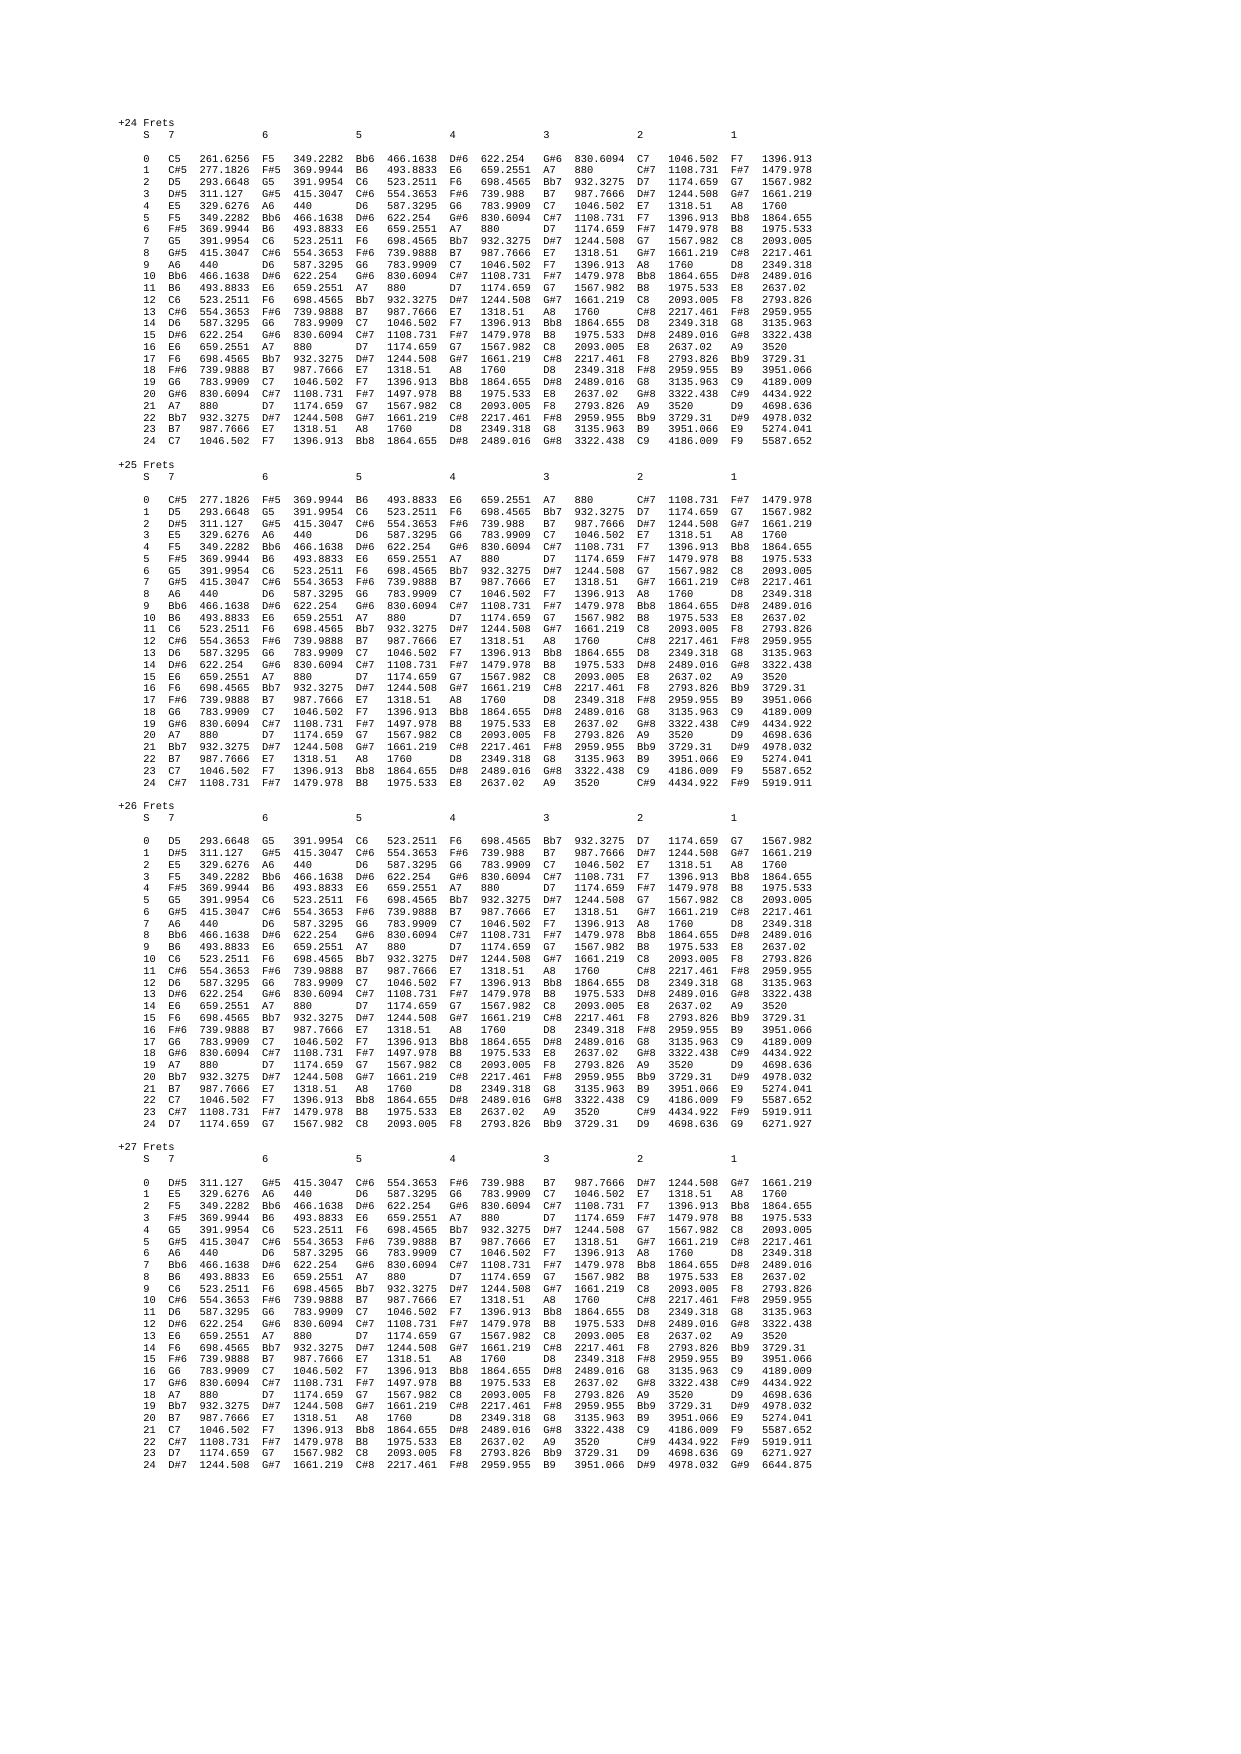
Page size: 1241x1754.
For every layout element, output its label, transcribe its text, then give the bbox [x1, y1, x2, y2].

text 9 Bb6 466.1638 D#6 622.254 G#6 830.6094 C#7 1108.731 F#7 1479.978 Bb8 1864.655 D#8 2489.016 [118, 601, 1122, 612]
text 22 Bb7 932.3275 D#7 1244.508 G#7 1661.219 C#8 2217.461 F#8 2959.955 Bb9 3729.31 D#9 4978.032 [118, 412, 1122, 424]
text 22 C7 1046.502 F7 1396.913 Bb8 1864.655 D#8 2489.016 G#8 3322.438 C9 4186.009 F9 5587.652 [118, 1095, 1122, 1107]
text 5 G#5 415.3047 C#6 554.3653 F#6 739.9888 B7 987.7666 E7 1318.51 G#7 1661.219 C#8 2217.461 [118, 1236, 1122, 1248]
text 4 G5 391.9954 C6 523.2511 F6 698.4565 Bb7 932.3275 D#7 1244.508 G7 1567.982 C8 2093.005 [118, 1224, 1122, 1236]
text 10 C6 523.2511 F6 698.4565 Bb7 932.3275 D#7 1244.508 G#7 1661.219 C8 2093.005 F8 2793.826 [118, 954, 1122, 966]
text 2 E5 329.6276 A6 440 D6 587.3295 G6 783.9909 C7 1046.502 E7 1318.51 A8 1760 [118, 860, 1122, 871]
text 23 D7 1174.659 G7 1567.982 C8 2093.005 F8 2793.826 Bb9 3729.31 D9 4698.636 G9 6271.927 [118, 1448, 1122, 1460]
text 21 B7 987.7666 E7 1318.51 A8 1760 D8 2349.318 G8 3135.963 B9 3951.066 E9 5274.041 [118, 1083, 1122, 1095]
text 10 B6 493.8833 E6 659.2551 A7 880 D7 1174.659 G7 1567.982 B8 1975.533 E8 2637.02 [118, 612, 1122, 624]
text 4 F#5 369.9944 B6 493.8833 E6 659.2551 A7 880 D7 1174.659 F#7 1479.978 B8 1975.533 [118, 883, 1122, 895]
text 19 A7 880 D7 1174.659 G7 1567.982 C8 2093.005 F8 2793.826 A9 3520 D9 4698.636 [118, 1060, 1122, 1072]
text 19 Bb7 932.3275 D#7 1244.508 G#7 1661.219 C#8 2217.461 F#8 2959.955 Bb9 3729.31 D#9 4978.032 [118, 1401, 1122, 1413]
text 21 A7 880 D7 1174.659 G7 1567.982 C8 2093.005 F8 2793.826 A9 3520 D9 4698.636 [118, 401, 1122, 412]
text 11 C#6 554.3653 F#6 739.9888 B7 987.7666 E7 1318.51 A8 1760 C#8 2217.461 F#8 2959.955 [118, 966, 1122, 977]
text 14 E6 659.2551 A7 880 D7 1174.659 G7 1567.982 C8 2093.005 E8 2637.02 A9 3520 [118, 1001, 1122, 1013]
text 10 Bb6 466.1638 D#6 622.254 G#6 830.6094 C#7 1108.731 F#7 1479.978 Bb8 1864.655 D#8 2489.016 [118, 271, 1122, 283]
text 21 Bb7 932.3275 D#7 1244.508 G#7 1661.219 C#8 2217.461 F#8 2959.955 Bb9 3729.31 D#9 4978.032 [118, 742, 1122, 754]
text 13 E6 659.2551 A7 880 D7 1174.659 G7 1567.982 C8 2093.005 E8 2637.02 A9 3520 [118, 1331, 1122, 1342]
text 6 G#5 415.3047 C#6 554.3653 F#6 739.9888 B7 987.7666 E7 1318.51 G#7 1661.219 C#8 2217.461 [118, 907, 1122, 918]
text 2 D5 293.6648 G5 391.9954 C6 523.2511 F6 698.4565 Bb7 932.3275 D7 1174.659 G7 1567.982 [118, 177, 1122, 189]
text 0 D5 293.6648 G5 391.9954 C6 523.2511 F6 698.4565 Bb7 932.3275 D7 1174.659 G7 1567.982 [118, 836, 1122, 848]
text 15 F#6 739.9888 B7 987.7666 E7 1318.51 A8 1760 D8 2349.318 F#8 2959.955 B9 3951.066 [118, 1354, 1122, 1366]
text +27 Frets [118, 1142, 1122, 1154]
text 7 Bb6 466.1638 D#6 622.254 G#6 830.6094 C#7 1108.731 F#7 1479.978 Bb8 1864.655 D#8 2489.016 [118, 1260, 1122, 1272]
text 15 F6 698.4565 Bb7 932.3275 D#7 1244.508 G#7 1661.219 C#8 2217.461 F8 2793.826 Bb9 3729.31 [118, 1013, 1122, 1024]
text 20 G#6 830.6094 C#7 1108.731 F#7 1497.978 B8 1975.533 E8 2637.02 G#8 3322.438 C#9 4434.922 [118, 389, 1122, 401]
text +26 Frets [118, 801, 1122, 813]
text 16 E6 659.2551 A7 880 D7 1174.659 G7 1567.982 C8 2093.005 E8 2637.02 A9 3520 [118, 342, 1122, 353]
text 22 C#7 1108.731 F#7 1479.978 B8 1975.533 E8 2637.02 A9 3520 C#9 4434.922 F#9 5919.911 [118, 1436, 1122, 1448]
text 2 F5 349.2282 Bb6 466.1638 D#6 622.254 G#6 830.6094 C#7 1108.731 F7 1396.913 Bb8 1864.655 [118, 1201, 1122, 1213]
text 22 B7 987.7666 E7 1318.51 A8 1760 D8 2349.318 G8 3135.963 B9 3951.066 E9 5274.041 [118, 754, 1122, 766]
text 11 C6 523.2511 F6 698.4565 Bb7 932.3275 D#7 1244.508 G#7 1661.219 C8 2093.005 F8 2793.826 [118, 624, 1122, 636]
text 24 D#7 1244.508 G#7 1661.219 C#8 2217.461 F#8 2959.955 B9 3951.066 D#9 4978.032 G#9 6644.875 [118, 1460, 1122, 1472]
text 6 G5 391.9954 C6 523.2511 F6 698.4565 Bb7 932.3275 D#7 1244.508 G7 1567.982 C8 2093.005 [118, 565, 1122, 577]
text 23 C#7 1108.731 F#7 1479.978 B8 1975.533 E8 2637.02 A9 3520 C#9 4434.922 F#9 5919.911 [118, 1107, 1122, 1119]
text 20 Bb7 932.3275 D#7 1244.508 G#7 1661.219 C#8 2217.461 F#8 2959.955 Bb9 3729.31 D#9 4978.032 [118, 1072, 1122, 1083]
text 14 F6 698.4565 Bb7 932.3275 D#7 1244.508 G#7 1661.219 C#8 2217.461 F8 2793.826 Bb9 3729.31 [118, 1342, 1122, 1354]
text 16 F6 698.4565 Bb7 932.3275 D#7 1244.508 G#7 1661.219 C#8 2217.461 F8 2793.826 Bb9 3729.31 [118, 683, 1122, 695]
text S 7 6 5 4 3 2 1 [118, 1154, 1122, 1166]
text 0 C#5 277.1826 F#5 369.9944 B6 493.8833 E6 659.2551 A7 880 C#7 1108.731 F#7 1479.978 [118, 495, 1122, 507]
text 19 G6 783.9909 C7 1046.502 F7 1396.913 Bb8 1864.655 D#8 2489.016 G8 3135.963 C9 4189.009 [118, 377, 1122, 389]
text 18 G#6 830.6094 C#7 1108.731 F#7 1497.978 B8 1975.533 E8 2637.02 G#8 3322.438 C#9 4434.922 [118, 1048, 1122, 1060]
text 0 D#5 311.127 G#5 415.3047 C#6 554.3653 F#6 739.988 B7 987.7666 D#7 1244.508 G#7 1661.219 [118, 1177, 1122, 1189]
text 24 C7 1046.502 F7 1396.913 Bb8 1864.655 D#8 2489.016 G#8 3322.438 C9 4186.009 F9 5587.652 [118, 436, 1122, 448]
text 7 A6 440 D6 587.3295 G6 783.9909 C7 1046.502 F7 1396.913 A8 1760 D8 2349.318 [118, 918, 1122, 930]
text 10 C#6 554.3653 F#6 739.9888 B7 987.7666 E7 1318.51 A8 1760 C#8 2217.461 F#8 2959.955 [118, 1295, 1122, 1307]
text 8 G#5 415.3047 C#6 554.3653 F#6 739.9888 B7 987.7666 E7 1318.51 G#7 1661.219 C#8 2217.461 [118, 248, 1122, 259]
text 0 C5 261.6256 F5 349.2282 Bb6 466.1638 D#6 622.254 G#6 830.6094 C7 1046.502 F7 1396.913 [118, 153, 1122, 165]
text 1 D5 293.6648 G5 391.9954 C6 523.2511 F6 698.4565 Bb7 932.3275 D7 1174.659 G7 1567.982 [118, 507, 1122, 518]
text S 7 6 5 4 3 2 1 [118, 130, 1122, 142]
text 12 C#6 554.3653 F#6 739.9888 B7 987.7666 E7 1318.51 A8 1760 C#8 2217.461 F#8 2959.955 [118, 636, 1122, 648]
text 1 E5 329.6276 A6 440 D6 587.3295 G6 783.9909 C7 1046.502 E7 1318.51 A8 1760 [118, 1189, 1122, 1201]
text 12 C6 523.2511 F6 698.4565 Bb7 932.3275 D#7 1244.508 G#7 1661.219 C8 2093.005 F8 2793.826 [118, 295, 1122, 306]
text 17 F#6 739.9888 B7 987.7666 E7 1318.51 A8 1760 D8 2349.318 F#8 2959.955 B9 3951.066 [118, 695, 1122, 707]
text 9 A6 440 D6 587.3295 G6 783.9909 C7 1046.502 F7 1396.913 A8 1760 D8 2349.318 [118, 259, 1122, 271]
text 14 D#6 622.254 G#6 830.6094 C#7 1108.731 F#7 1479.978 B8 1975.533 D#8 2489.016 G#8 3322.438 [118, 659, 1122, 671]
text 18 F#6 739.9888 B7 987.7666 E7 1318.51 A8 1760 D8 2349.318 F#8 2959.955 B9 3951.066 [118, 365, 1122, 377]
text 18 A7 880 D7 1174.659 G7 1567.982 C8 2093.005 F8 2793.826 A9 3520 D9 4698.636 [118, 1389, 1122, 1401]
text 23 C7 1046.502 F7 1396.913 Bb8 1864.655 D#8 2489.016 G#8 3322.438 C9 4186.009 F9 5587.652 [118, 766, 1122, 777]
text 24 D7 1174.659 G7 1567.982 C8 2093.005 F8 2793.826 Bb9 3729.31 D9 4698.636 G9 6271.927 [118, 1119, 1122, 1130]
text 13 D6 587.3295 G6 783.9909 C7 1046.502 F7 1396.913 Bb8 1864.655 D8 2349.318 G8 3135.963 [118, 648, 1122, 659]
text 23 B7 987.7666 E7 1318.51 A8 1760 D8 2349.318 G8 3135.963 B9 3951.066 E9 5274.041 [118, 424, 1122, 436]
text 9 B6 493.8833 E6 659.2551 A7 880 D7 1174.659 G7 1567.982 B8 1975.533 E8 2637.02 [118, 942, 1122, 954]
text 16 F#6 739.9888 B7 987.7666 E7 1318.51 A8 1760 D8 2349.318 F#8 2959.955 B9 3951.066 [118, 1024, 1122, 1036]
text 17 F6 698.4565 Bb7 932.3275 D#7 1244.508 G#7 1661.219 C#8 2217.461 F8 2793.826 Bb9 3729.31 [118, 353, 1122, 365]
text 3 F5 349.2282 Bb6 466.1638 D#6 622.254 G#6 830.6094 C#7 1108.731 F7 1396.913 Bb8 1864.655 [118, 871, 1122, 883]
text 4 F5 349.2282 Bb6 466.1638 D#6 622.254 G#6 830.6094 C#7 1108.731 F7 1396.913 Bb8 1864.655 [118, 542, 1122, 554]
text 1 C#5 277.1826 F#5 369.9944 B6 493.8833 E6 659.2551 A7 880 C#7 1108.731 F#7 1479.978 [118, 165, 1122, 177]
text S 7 6 5 4 3 2 1 [118, 813, 1122, 824]
text 9 C6 523.2511 F6 698.4565 Bb7 932.3275 D#7 1244.508 G#7 1661.219 C8 2093.005 F8 2793.826 [118, 1283, 1122, 1295]
text 14 D6 587.3295 G6 783.9909 C7 1046.502 F7 1396.913 Bb8 1864.655 D8 2349.318 G8 3135.963 [118, 318, 1122, 330]
text 11 D6 587.3295 G6 783.9909 C7 1046.502 F7 1396.913 Bb8 1864.655 D8 2349.318 G8 3135.963 [118, 1307, 1122, 1319]
text 5 F5 349.2282 Bb6 466.1638 D#6 622.254 G#6 830.6094 C#7 1108.731 F7 1396.913 Bb8 1864.655 [118, 212, 1122, 224]
text 17 G#6 830.6094 C#7 1108.731 F#7 1497.978 B8 1975.533 E8 2637.02 G#8 3322.438 C#9 4434.922 [118, 1378, 1122, 1389]
text 21 C7 1046.502 F7 1396.913 Bb8 1864.655 D#8 2489.016 G#8 3322.438 C9 4186.009 F9 5587.652 [118, 1425, 1122, 1436]
text 2 D#5 311.127 G#5 415.3047 C#6 554.3653 F#6 739.988 B7 987.7666 D#7 1244.508 G#7 1661.219 [118, 518, 1122, 530]
text 13 C#6 554.3653 F#6 739.9888 B7 987.7666 E7 1318.51 A8 1760 C#8 2217.461 F#8 2959.955 [118, 306, 1122, 318]
text 7 G#5 415.3047 C#6 554.3653 F#6 739.9888 B7 987.7666 E7 1318.51 G#7 1661.219 C#8 2217.461 [118, 577, 1122, 589]
text S 7 6 5 4 3 2 1 [118, 471, 1122, 483]
text 12 D#6 622.254 G#6 830.6094 C#7 1108.731 F#7 1479.978 B8 1975.533 D#8 2489.016 G#8 3322.438 [118, 1319, 1122, 1331]
text 3 D#5 311.127 G#5 415.3047 C#6 554.3653 F#6 739.988 B7 987.7666 D#7 1244.508 G#7 1661.219 [118, 189, 1122, 201]
text 4 E5 329.6276 A6 440 D6 587.3295 G6 783.9909 C7 1046.502 E7 1318.51 A8 1760 [118, 201, 1122, 212]
text 8 A6 440 D6 587.3295 G6 783.9909 C7 1046.502 F7 1396.913 A8 1760 D8 2349.318 [118, 589, 1122, 601]
text 13 D#6 622.254 G#6 830.6094 C#7 1108.731 F#7 1479.978 B8 1975.533 D#8 2489.016 G#8 3322.438 [118, 989, 1122, 1001]
text 20 B7 987.7666 E7 1318.51 A8 1760 D8 2349.318 G8 3135.963 B9 3951.066 E9 5274.041 [118, 1413, 1122, 1425]
text 6 A6 440 D6 587.3295 G6 783.9909 C7 1046.502 F7 1396.913 A8 1760 D8 2349.318 [118, 1248, 1122, 1260]
text 17 G6 783.9909 C7 1046.502 F7 1396.913 Bb8 1864.655 D#8 2489.016 G8 3135.963 C9 4189.009 [118, 1036, 1122, 1048]
text 3 F#5 369.9944 B6 493.8833 E6 659.2551 A7 880 D7 1174.659 F#7 1479.978 B8 1975.533 [118, 1213, 1122, 1224]
text 6 F#5 369.9944 B6 493.8833 E6 659.2551 A7 880 D7 1174.659 F#7 1479.978 B8 1975.533 [118, 224, 1122, 236]
text 24 C#7 1108.731 F#7 1479.978 B8 1975.533 E8 2637.02 A9 3520 C#9 4434.922 F#9 5919.911 [118, 777, 1122, 789]
text 16 G6 783.9909 C7 1046.502 F7 1396.913 Bb8 1864.655 D#8 2489.016 G8 3135.963 C9 4189.009 [118, 1366, 1122, 1378]
text 1 D#5 311.127 G#5 415.3047 C#6 554.3653 F#6 739.988 B7 987.7666 D#7 1244.508 G#7 1661.219 [118, 848, 1122, 860]
text +25 Frets [118, 459, 1122, 471]
text +24 Frets [118, 118, 1122, 130]
text 7 G5 391.9954 C6 523.2511 F6 698.4565 Bb7 932.3275 D#7 1244.508 G7 1567.982 C8 2093.005 [118, 236, 1122, 248]
text 15 E6 659.2551 A7 880 D7 1174.659 G7 1567.982 C8 2093.005 E8 2637.02 A9 3520 [118, 671, 1122, 683]
text 3 E5 329.6276 A6 440 D6 587.3295 G6 783.9909 C7 1046.502 E7 1318.51 A8 1760 [118, 530, 1122, 542]
text 8 B6 493.8833 E6 659.2551 A7 880 D7 1174.659 G7 1567.982 B8 1975.533 E8 2637.02 [118, 1272, 1122, 1283]
text 8 Bb6 466.1638 D#6 622.254 G#6 830.6094 C#7 1108.731 F#7 1479.978 Bb8 1864.655 D#8 2489.016 [118, 930, 1122, 942]
text 5 F#5 369.9944 B6 493.8833 E6 659.2551 A7 880 D7 1174.659 F#7 1479.978 B8 1975.533 [118, 554, 1122, 565]
text 5 G5 391.9954 C6 523.2511 F6 698.4565 Bb7 932.3275 D#7 1244.508 G7 1567.982 C8 2093.005 [118, 895, 1122, 907]
text 18 G6 783.9909 C7 1046.502 F7 1396.913 Bb8 1864.655 D#8 2489.016 G8 3135.963 C9 4189.009 [118, 707, 1122, 718]
text 19 G#6 830.6094 C#7 1108.731 F#7 1497.978 B8 1975.533 E8 2637.02 G#8 3322.438 C#9 4434.922 [118, 718, 1122, 730]
text 12 D6 587.3295 G6 783.9909 C7 1046.502 F7 1396.913 Bb8 1864.655 D8 2349.318 G8 3135.963 [118, 977, 1122, 989]
text 11 B6 493.8833 E6 659.2551 A7 880 D7 1174.659 G7 1567.982 B8 1975.533 E8 2637.02 [118, 283, 1122, 295]
text 15 D#6 622.254 G#6 830.6094 C#7 1108.731 F#7 1479.978 B8 1975.533 D#8 2489.016 G#8 3322.438 [118, 330, 1122, 342]
text 20 A7 880 D7 1174.659 G7 1567.982 C8 2093.005 F8 2793.826 A9 3520 D9 4698.636 [118, 730, 1122, 742]
